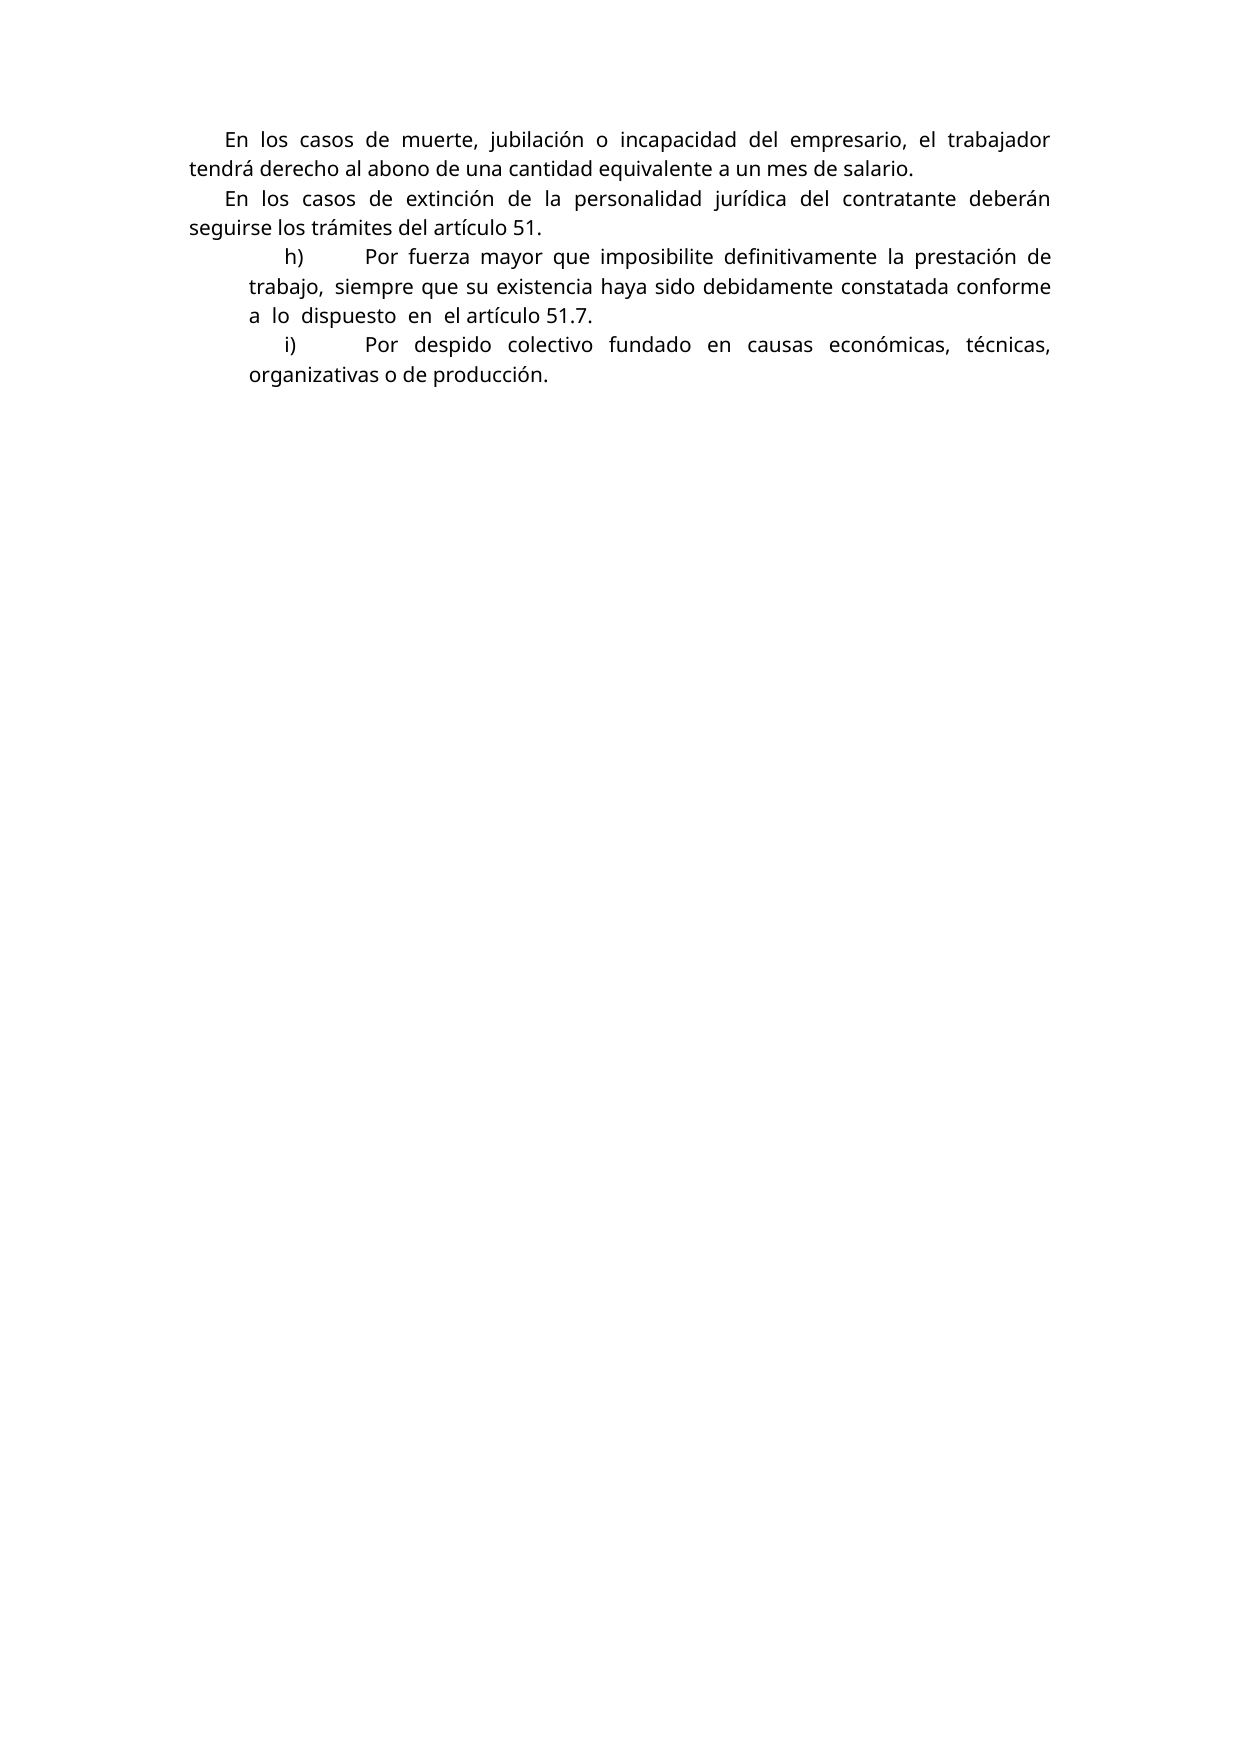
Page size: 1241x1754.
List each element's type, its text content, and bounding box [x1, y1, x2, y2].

text En los casos de muerte, jubilación o incapacidad del empresario, el trabajador tendrá derecho al abono de una cantidad equivalente a un mes de salario. [189, 125, 1051, 183]
text En los casos de extinción de la personalidad jurídica del contratante deberán seguirse los trámites del artículo 51. [189, 184, 1051, 241]
list Por despido colectivo fundado en causas económicas, técnicas, organizativas o de producción. [249, 331, 1051, 388]
list Por fuerza mayor que imposibilite definitivamente la prestación de trabajo, siempre que su existencia haya sido debidamente constatada conforme a lo dispuesto en el artículo 51.7. [249, 242, 1051, 329]
